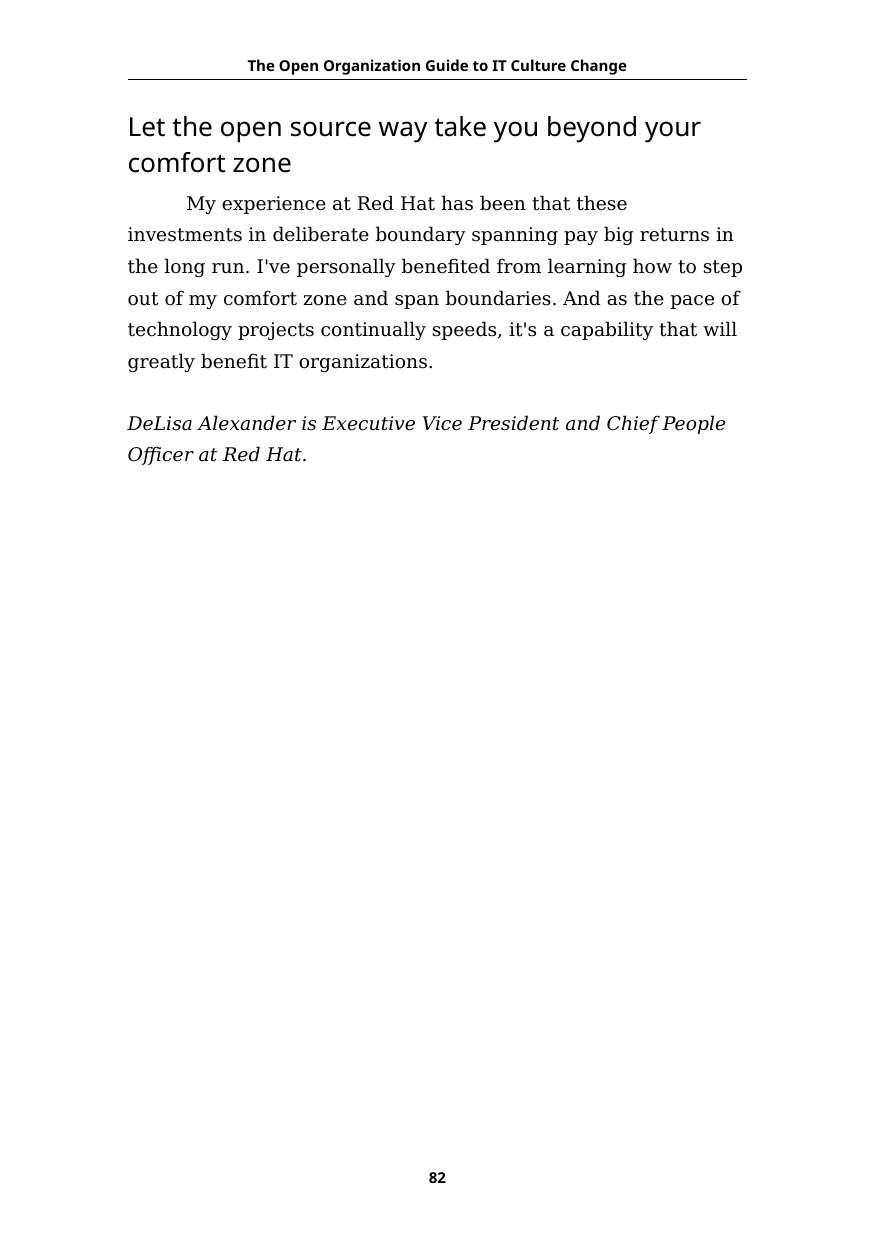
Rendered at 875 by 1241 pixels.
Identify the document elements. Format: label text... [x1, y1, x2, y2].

text My experience at Red Hat has been that these investments in deliberate boundary spanning pay big returns in the long run. I've personally benefited from learning how to step out of my comfort zone and span boundaries. And as the pace of technology projects continually speeds, it's a capability that will greatly benefit IT organizations. [127, 193, 747, 373]
text DeLisa Alexander is Executive Vice President and Chief People Officer at Red Hat. [127, 413, 747, 466]
subtitle Let the open source way take you beyond your comfort zone [127, 109, 747, 180]
